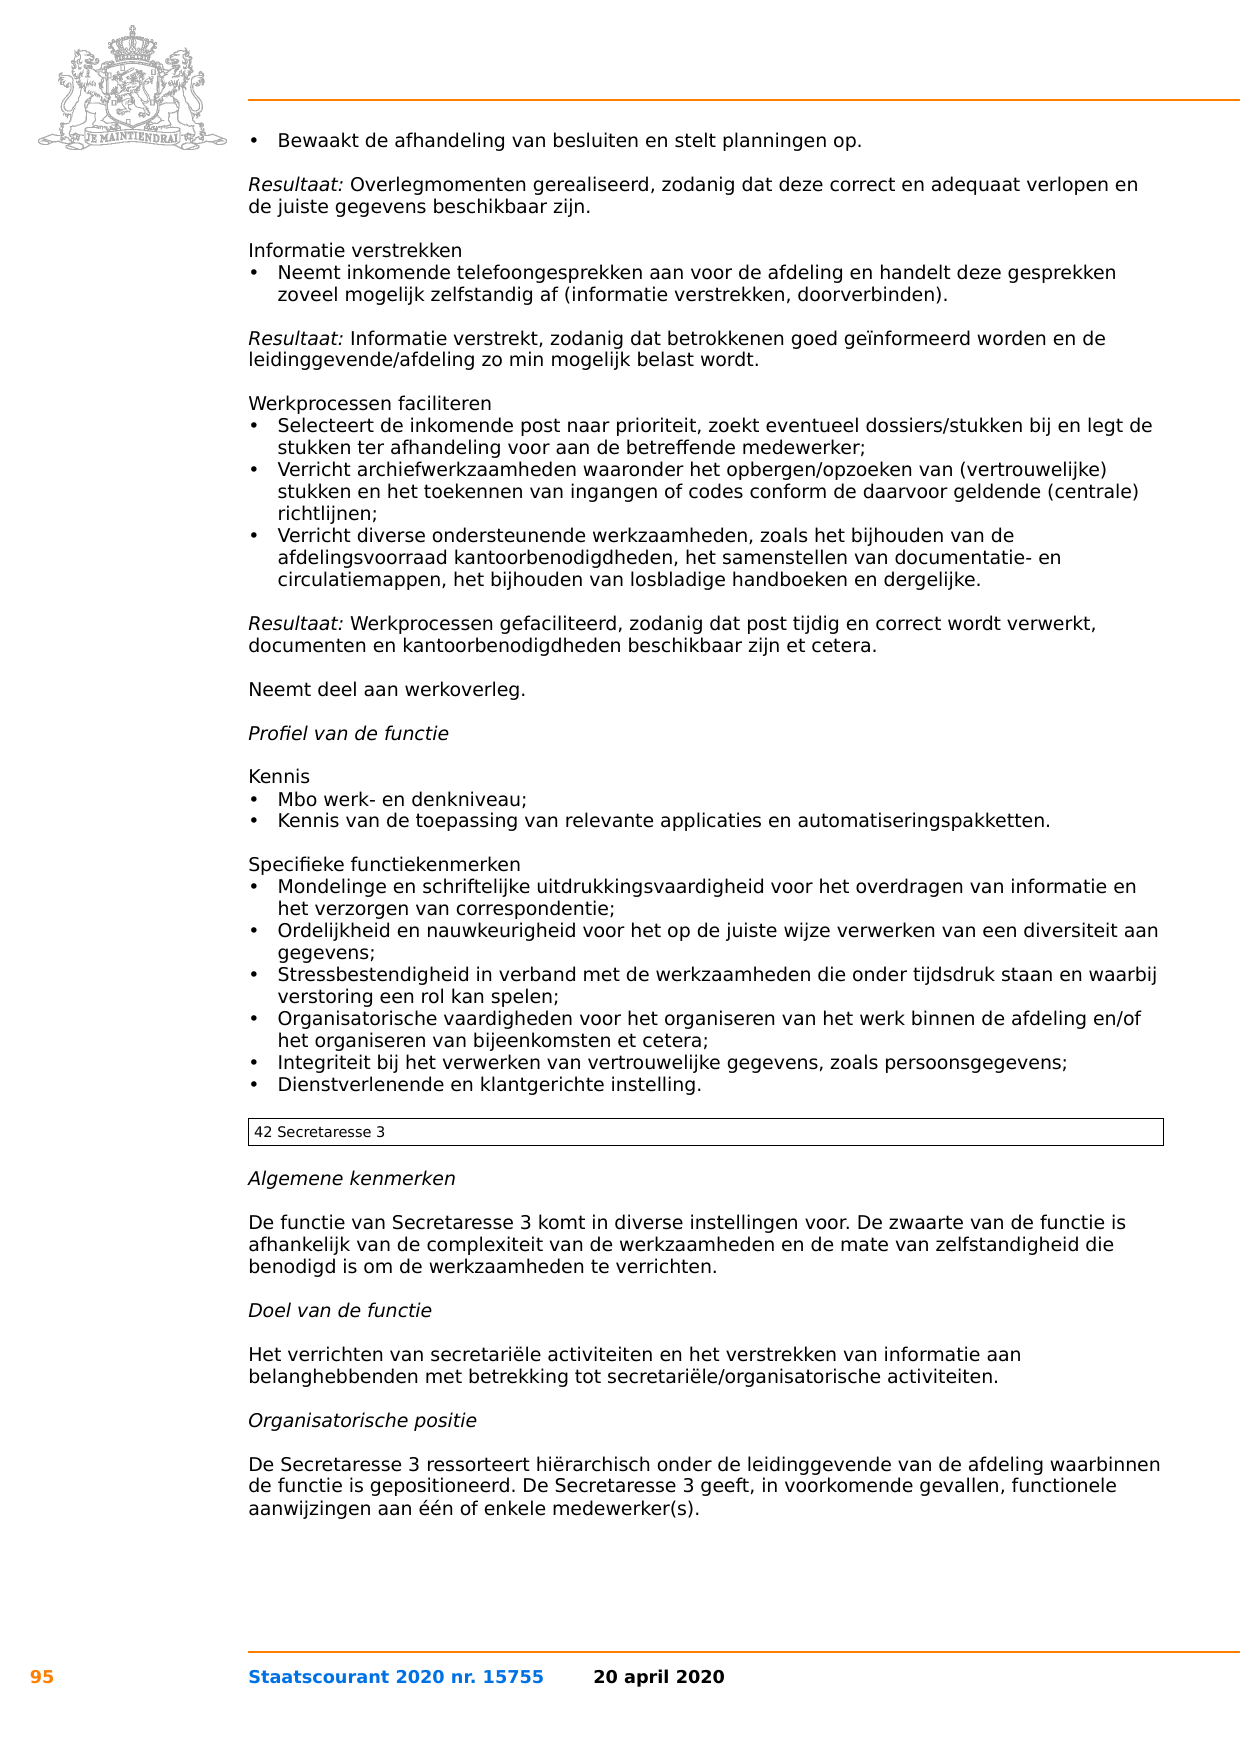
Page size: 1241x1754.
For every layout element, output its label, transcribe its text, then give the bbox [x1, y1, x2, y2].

text • Selecteert de inkomende post naar prioriteit, zoekt eventueel dossiers/stukken bij en legt de stukken ter afhandeling voor aan de betreffende medewerker; [248, 415, 1163, 459]
table_header 42 Secretaresse 3 [249, 1119, 1163, 1145]
text • Dienstverlenende en klantgerichte instelling. [248, 1074, 1163, 1096]
subtitle Kennis [248, 766, 1163, 788]
text • Neemt inkomende telefoongesprekken aan voor de afdeling en handelt deze gesprekken zoveel mogelijk zelfstandig af (informatie verstrekken, doorverbinden). [248, 262, 1163, 306]
text Neemt deel aan werkoverleg. [248, 679, 1163, 701]
text • Ordelijkheid en nauwkeurigheid voor het op de juiste wijze verwerken van een diversiteit aan gegevens; [248, 920, 1163, 964]
subtitle Algemene kenmerken [248, 1168, 1163, 1190]
text • Integriteit bij het verwerken van vertrouwelijke gegevens, zoals persoonsgegevens; [248, 1052, 1163, 1074]
subtitle Organisatorische positie [248, 1409, 1163, 1432]
text • Mbo werk- en denkniveau; [248, 788, 1163, 810]
text • Kennis van de toepassing van relevante applicaties en automatiseringspakketten. [248, 810, 1163, 832]
text • Stressbestendigheid in verband met de werkzaamheden die onder tijdsdruk staan en waarbij verstoring een rol kan spelen; [248, 964, 1163, 1008]
text Resultaat: Overlegmomenten gerealiseerd, zodanig dat deze correct en adequaat verlopen en de juiste gegevens beschikbaar zijn. [248, 174, 1163, 218]
text Het verrichten van secretariële activiteiten en het verstrekken van informatie aan belanghebbenden met betrekking tot secretariële/organisatorische activiteiten. [248, 1344, 1163, 1388]
text • Verricht diverse ondersteunende werkzaamheden, zoals het bijhouden van de afdelingsvoorraad kantoorbenodigdheden, het samenstellen van documentatie- en circulatiemappen, het bijhouden van losbladige handboeken en dergelijke. [248, 525, 1163, 591]
text • Bewaakt de afhandeling van besluiten en stelt planningen op. [248, 130, 1163, 152]
text De Secretaresse 3 ressorteert hiërarchisch onder de leidinggevende van de afdeling waarbinnen de functie is gepositioneerd. De Secretaresse 3 geeft, in voorkomende gevallen, functionele aanwijzingen aan één of enkele medewerker(s). [248, 1453, 1163, 1519]
subtitle Doel van de functie [248, 1300, 1163, 1322]
picture [38, 25, 227, 150]
subtitle Specifieke functiekenmerken [248, 854, 1163, 876]
text • Verricht archiefwerkzaamheden waaronder het opbergen/opzoeken van (vertrouwelijke) stukken en het toekennen van ingangen of codes conform de daarvoor geldende (centrale) richtlijnen; [248, 459, 1163, 525]
subtitle Werkprocessen faciliteren [248, 393, 1163, 415]
text • Mondelinge en schriftelijke uitdrukkingsvaardigheid voor het overdragen van informatie en het verzorgen van correspondentie; [248, 876, 1163, 920]
text • Organisatorische vaardigheden voor het organiseren van het werk binnen de afdeling en/of het organiseren van bijeenkomsten et cetera; [248, 1008, 1163, 1052]
subtitle Profiel van de functie [248, 723, 1163, 744]
text Resultaat: Informatie verstrekt, zodanig dat betrokkenen goed geïnformeerd worden en de leidinggevende/afdeling zo min mogelijk belast wordt. [248, 327, 1163, 371]
subtitle Informatie verstrekken [248, 239, 1163, 262]
text De functie van Secretaresse 3 komt in diverse instellingen voor. De zwaarte van de functie is afhankelijk van de complexiteit van de werkzaamheden en de mate van zelfstandigheid die benodigd is om de werkzaamheden te verrichten. [248, 1212, 1163, 1278]
text Resultaat: Werkprocessen gefaciliteerd, zodanig dat post tijdig en correct wordt verwerkt, documenten en kantoorbenodigdheden beschikbaar zijn et cetera. [248, 613, 1163, 657]
